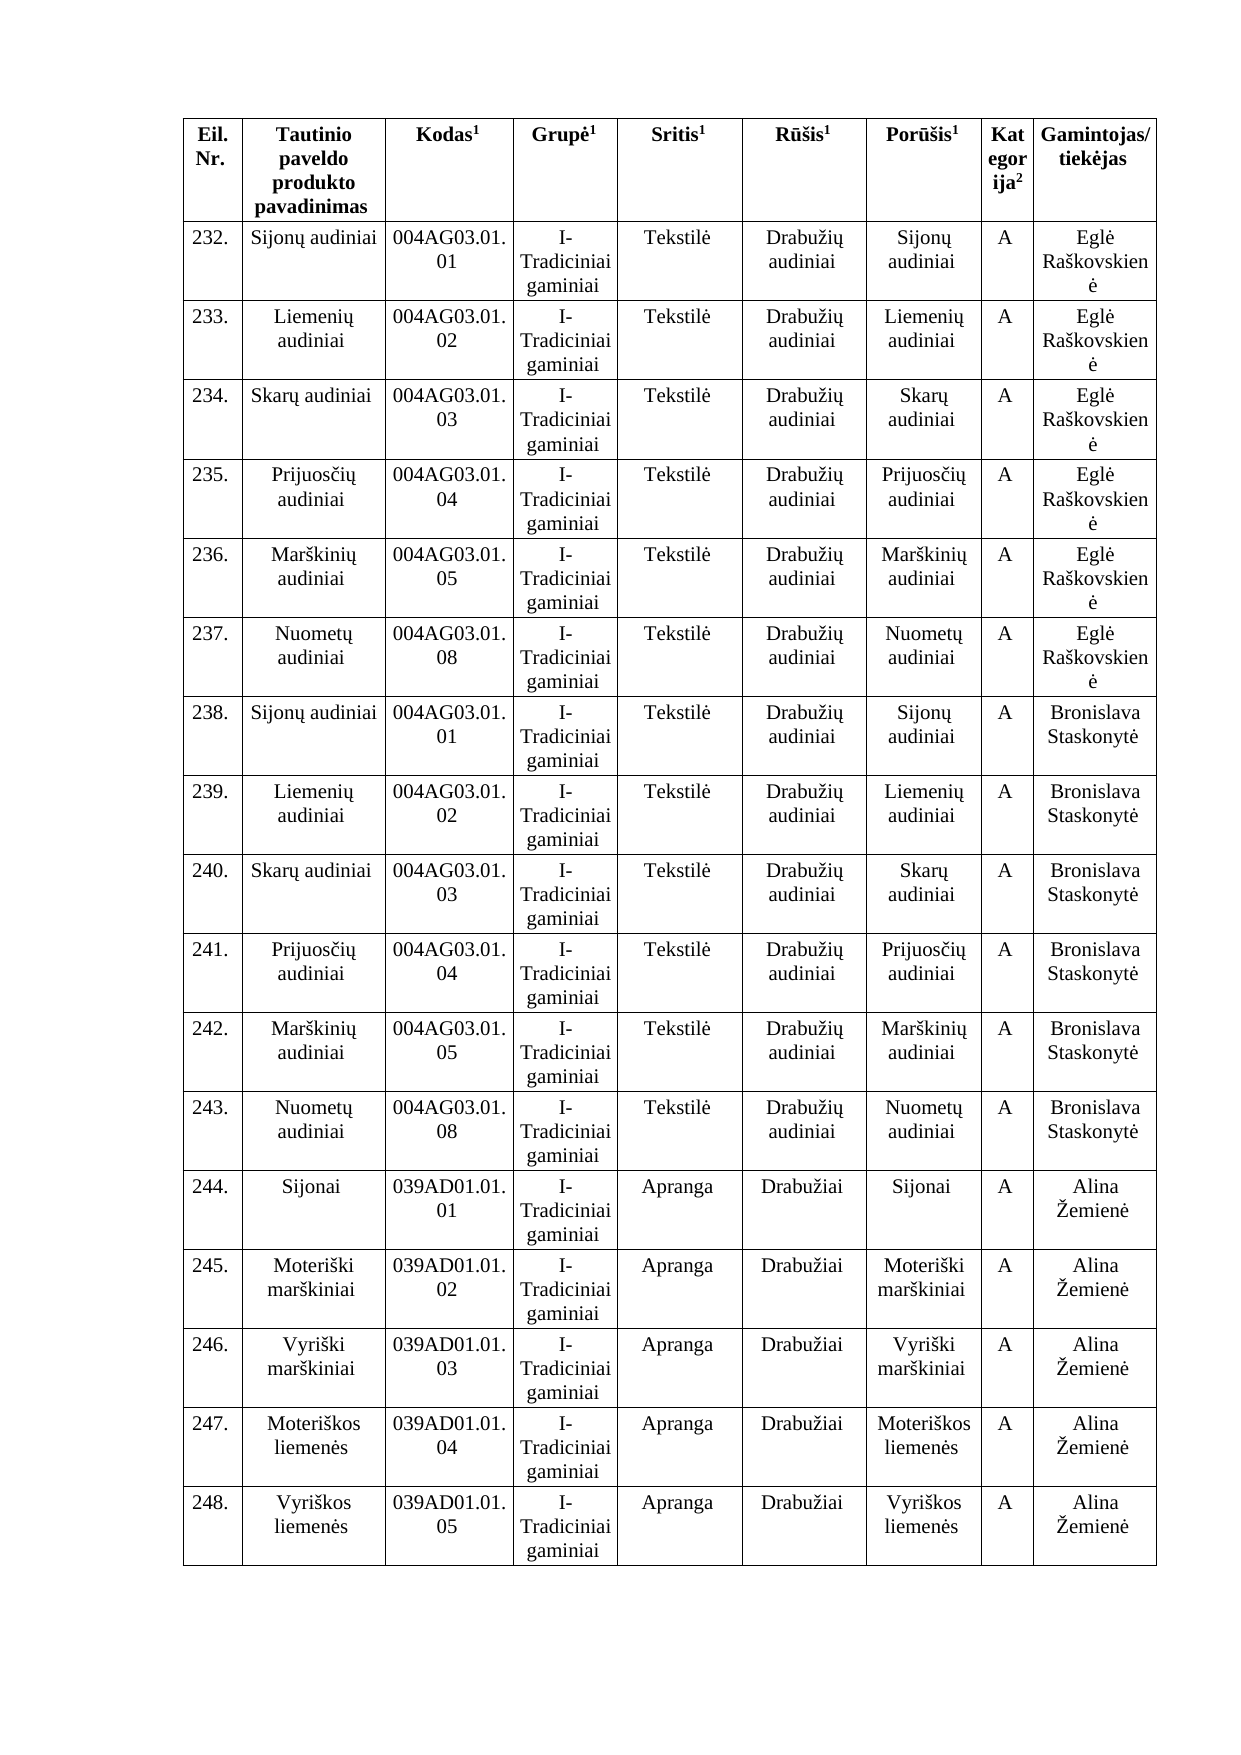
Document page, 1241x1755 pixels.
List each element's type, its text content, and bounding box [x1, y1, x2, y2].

table_cell Drabužių audiniai [743, 618, 866, 696]
table_cell 244. [184, 1171, 242, 1249]
table_cell 039AD01.01.05 [386, 1487, 513, 1565]
table_header Eil. Nr. [184, 119, 242, 221]
table_cell I-Tradiciniai gaminiai [514, 776, 617, 854]
table_cell Prijuosčių audiniai [867, 460, 981, 537]
table_cell A [982, 380, 1033, 458]
table_cell Drabužių audiniai [743, 460, 866, 537]
table_cell Eglė Raškovskienė [1034, 618, 1156, 696]
table_cell 242. [184, 1013, 242, 1091]
table_cell Moteriškos liemenės [867, 1408, 981, 1486]
table_cell Eglė Raškovskienė [1034, 301, 1156, 379]
table_cell 004AG03.01.01 [386, 697, 513, 775]
table_cell Sijonų audiniai [243, 697, 385, 775]
table_cell 243. [184, 1092, 242, 1170]
table_cell Moteriški marškiniai [243, 1250, 385, 1328]
table_cell Bronislava Staskonytė [1034, 697, 1156, 775]
table_cell Eglė Raškovskienė [1034, 222, 1156, 300]
table_cell A [982, 1408, 1033, 1486]
table_cell A [982, 855, 1033, 933]
table_cell 004AG03.01.03 [386, 380, 513, 458]
table_cell I-Tradiciniai gaminiai [514, 1487, 617, 1565]
table_cell Marškinių audiniai [243, 539, 385, 617]
table_cell A [982, 697, 1033, 775]
table_cell Tekstilė [618, 855, 742, 933]
table_cell 039AD01.01.03 [386, 1329, 513, 1407]
table_cell Prijuosčių audiniai [243, 934, 385, 1012]
table_cell Sijonų audiniai [243, 222, 385, 300]
table_cell Alina Žemienė [1034, 1250, 1156, 1328]
table_cell I-Tradiciniai gaminiai [514, 697, 617, 775]
table_cell Bronislava Staskonytė [1034, 855, 1156, 933]
table_header Sritis1 [618, 119, 742, 221]
table_cell 004AG03.01.05 [386, 1013, 513, 1091]
table_cell Drabužių audiniai [743, 934, 866, 1012]
table_cell 004AG03.01.04 [386, 460, 513, 537]
table_cell Tekstilė [618, 460, 742, 537]
table_cell Liemenių audiniai [243, 776, 385, 854]
table_cell A [982, 1171, 1033, 1249]
table_cell 246. [184, 1329, 242, 1407]
table_cell Drabužiai [743, 1171, 866, 1249]
table_cell 004AG03.01.02 [386, 301, 513, 379]
table_cell A [982, 934, 1033, 1012]
table_cell Vyriškos liemenės [867, 1487, 981, 1565]
table_cell Drabužių audiniai [743, 539, 866, 617]
table_cell Drabužių audiniai [743, 301, 866, 379]
table_cell Vyriškos liemenės [243, 1487, 385, 1565]
table_cell Prijuosčių audiniai [243, 460, 385, 537]
table_cell A [982, 1092, 1033, 1170]
table_cell I-Tradiciniai gaminiai [514, 934, 617, 1012]
table_cell Liemenių audiniai [867, 776, 981, 854]
table_cell Tekstilė [618, 1013, 742, 1091]
table_cell Liemenių audiniai [867, 301, 981, 379]
table_cell Tekstilė [618, 934, 742, 1012]
table_cell Alina Žemienė [1034, 1408, 1156, 1486]
table_cell A [982, 776, 1033, 854]
table_cell Marškinių audiniai [867, 539, 981, 617]
table_cell A [982, 1487, 1033, 1565]
table_cell Drabužių audiniai [743, 776, 866, 854]
table_cell 234. [184, 380, 242, 458]
table_cell Drabužių audiniai [743, 697, 866, 775]
table_cell Nuometų audiniai [867, 618, 981, 696]
table_cell Eglė Raškovskienė [1034, 539, 1156, 617]
table_header Rūšis1 [743, 119, 866, 221]
table_cell I-Tradiciniai gaminiai [514, 1250, 617, 1328]
table_cell Alina Žemienė [1034, 1329, 1156, 1407]
table_cell A [982, 618, 1033, 696]
table_header Grupė1 [514, 119, 617, 221]
table_cell Drabužių audiniai [743, 1092, 866, 1170]
table_cell Alina Žemienė [1034, 1487, 1156, 1565]
table_cell Bronislava Staskonytė [1034, 776, 1156, 854]
table_cell A [982, 1013, 1033, 1091]
table_cell I-Tradiciniai gaminiai [514, 1329, 617, 1407]
table_cell I-Tradiciniai gaminiai [514, 1408, 617, 1486]
table_cell 248. [184, 1487, 242, 1565]
table_cell Nuometų audiniai [243, 618, 385, 696]
table_cell 235. [184, 460, 242, 537]
table_cell A [982, 301, 1033, 379]
table_cell Moteriškos liemenės [243, 1408, 385, 1486]
table_cell Skarų audiniai [243, 855, 385, 933]
table_header Porūšis1 [867, 119, 981, 221]
table_cell 240. [184, 855, 242, 933]
table_cell I-Tradiciniai gaminiai [514, 301, 617, 379]
table_cell Tekstilė [618, 697, 742, 775]
table_cell 004AG03.01.01 [386, 222, 513, 300]
table_cell Drabužių audiniai [743, 380, 866, 458]
table_cell Drabužiai [743, 1408, 866, 1486]
table_cell 039AD01.01.01 [386, 1171, 513, 1249]
table_cell Drabužiai [743, 1329, 866, 1407]
table_cell Nuometų audiniai [243, 1092, 385, 1170]
table_cell Marškinių audiniai [243, 1013, 385, 1091]
table_cell I-Tradiciniai gaminiai [514, 1092, 617, 1170]
table_cell 241. [184, 934, 242, 1012]
table_cell Drabužių audiniai [743, 1013, 866, 1091]
table_cell I-Tradiciniai gaminiai [514, 539, 617, 617]
table_cell Moteriški marškiniai [867, 1250, 981, 1328]
table_cell 004AG03.01.03 [386, 855, 513, 933]
table_cell 236. [184, 539, 242, 617]
table_cell Vyriški marškiniai [243, 1329, 385, 1407]
table_header Tautinio paveldo produkto pavadinimas [243, 119, 385, 221]
table_cell 245. [184, 1250, 242, 1328]
table_cell Tekstilė [618, 380, 742, 458]
table_cell 238. [184, 697, 242, 775]
table_cell Skarų audiniai [867, 380, 981, 458]
table_cell 237. [184, 618, 242, 696]
table_cell Drabužių audiniai [743, 222, 866, 300]
table_cell Bronislava Staskonytė [1034, 1013, 1156, 1091]
table_cell 004AG03.01.05 [386, 539, 513, 617]
table_cell Tekstilė [618, 539, 742, 617]
table_cell I-Tradiciniai gaminiai [514, 618, 617, 696]
table_header Gamintojas/ tiekėjas [1034, 119, 1156, 221]
table_cell I-Tradiciniai gaminiai [514, 222, 617, 300]
table_cell A [982, 222, 1033, 300]
table_cell 233. [184, 301, 242, 379]
table_cell Apranga [618, 1487, 742, 1565]
table_cell Nuometų audiniai [867, 1092, 981, 1170]
table_cell Bronislava Staskonytė [1034, 934, 1156, 1012]
table_cell Marškinių audiniai [867, 1013, 981, 1091]
table_cell Tekstilė [618, 301, 742, 379]
table_cell I-Tradiciniai gaminiai [514, 380, 617, 458]
table_cell Eglė Raškovskienė [1034, 460, 1156, 537]
table_cell I-Tradiciniai gaminiai [514, 855, 617, 933]
table_cell Apranga [618, 1329, 742, 1407]
table_cell Tekstilė [618, 222, 742, 300]
table_cell Drabužiai [743, 1250, 866, 1328]
table_cell 004AG03.01.04 [386, 934, 513, 1012]
table_cell Apranga [618, 1408, 742, 1486]
table_cell A [982, 460, 1033, 537]
table_cell Sijonų audiniai [867, 222, 981, 300]
table_cell 039AD01.01.04 [386, 1408, 513, 1486]
table_cell Vyriški marškiniai [867, 1329, 981, 1407]
table_cell I-Tradiciniai gaminiai [514, 460, 617, 537]
table_cell 004AG03.01.08 [386, 618, 513, 696]
table_cell Sijonai [243, 1171, 385, 1249]
table_cell 239. [184, 776, 242, 854]
table_cell Skarų audiniai [867, 855, 981, 933]
table_cell Drabužiai [743, 1487, 866, 1565]
table_cell 004AG03.01.02 [386, 776, 513, 854]
table_cell Tekstilė [618, 776, 742, 854]
table_cell Alina Žemienė [1034, 1171, 1156, 1249]
table_cell 247. [184, 1408, 242, 1486]
table_cell Tekstilė [618, 1092, 742, 1170]
table_cell Sijonų audiniai [867, 697, 981, 775]
table_cell I-Tradiciniai gaminiai [514, 1171, 617, 1249]
table_cell Skarų audiniai [243, 380, 385, 458]
table_cell Bronislava Staskonytė [1034, 1092, 1156, 1170]
table_cell A [982, 1329, 1033, 1407]
table_cell Sijonai [867, 1171, 981, 1249]
table_cell 039AD01.01.02 [386, 1250, 513, 1328]
table_cell Liemenių audiniai [243, 301, 385, 379]
table_cell 232. [184, 222, 242, 300]
table_cell Apranga [618, 1171, 742, 1249]
table_cell Tekstilė [618, 618, 742, 696]
table_cell Prijuosčių audiniai [867, 934, 981, 1012]
table_header Kodas1 [386, 119, 513, 221]
table_cell Eglė Raškovskienė [1034, 380, 1156, 458]
table_cell I-Tradiciniai gaminiai [514, 1013, 617, 1091]
table_cell Drabužių audiniai [743, 855, 866, 933]
table_cell Apranga [618, 1250, 742, 1328]
table_cell 004AG03.01.08 [386, 1092, 513, 1170]
table_cell A [982, 1250, 1033, 1328]
table_cell A [982, 539, 1033, 617]
table_header Kategorija2 [982, 119, 1033, 221]
